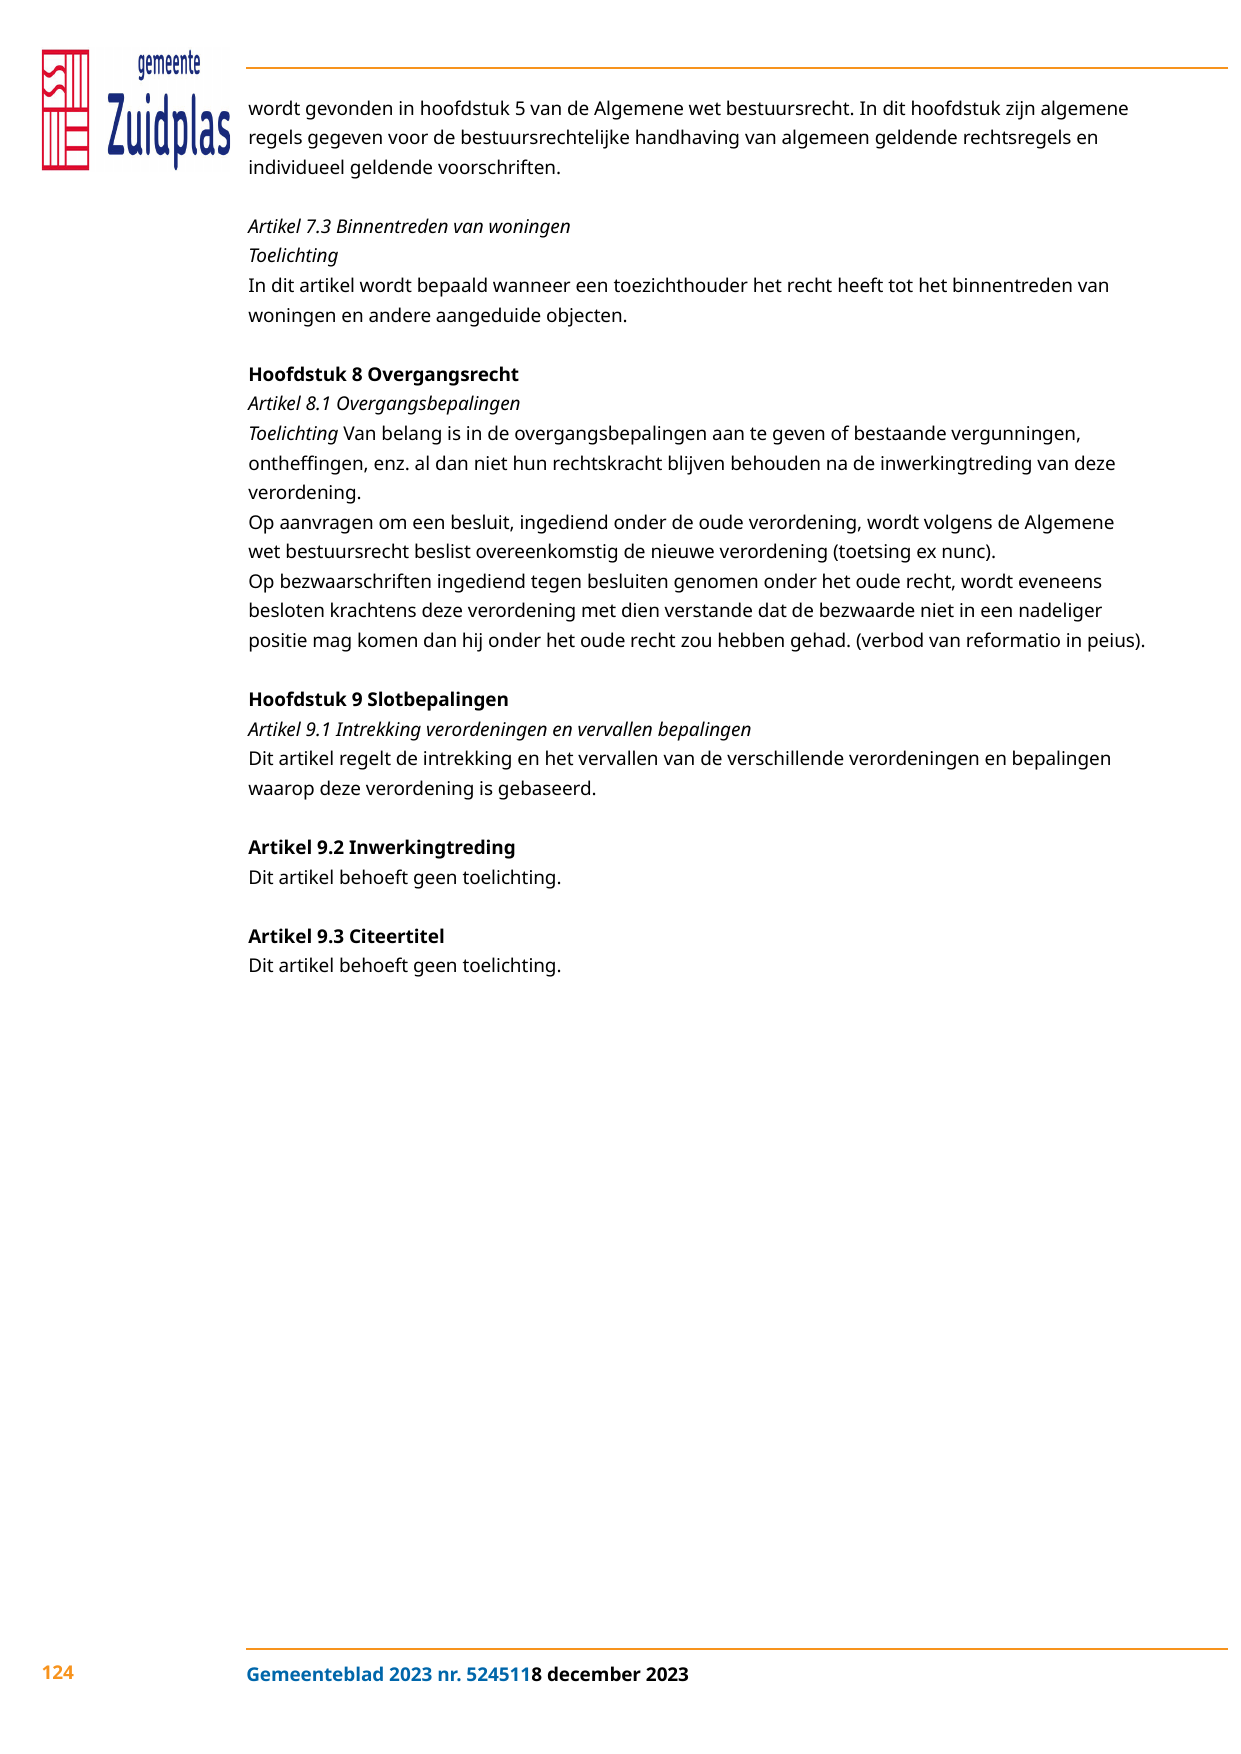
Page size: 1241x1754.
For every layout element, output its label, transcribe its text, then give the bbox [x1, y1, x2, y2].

picture [41, 47, 231, 172]
text Artikel 9.3 Citeertitel [248, 923, 1152, 949]
text Artikel 7.3 Binnentreden van woningen [248, 213, 1152, 239]
text Artikel 9.2 Inwerkingtreding [248, 834, 1152, 860]
text Toelichting Van belang is in de overgangsbepalingen aan te geven of bestaande vergunningen, ontheffingen, enz. al dan niet hun rechtskracht blijven behouden na de inwerkingtreding van deze verordening. [248, 420, 1152, 505]
text Dit artikel behoeft geen toelichting. [248, 864, 1152, 890]
text In dit artikel wordt bepaald wanneer een toezichthouder het recht heeft tot het binnentreden van woningen en andere aangeduide objecten. [248, 272, 1152, 328]
text Hoofdstuk 9 Slotbepalingen [248, 686, 1152, 712]
text wordt gevonden in hoofdstuk 5 van de Algemene wet bestuursrecht. In dit hoofdstuk zijn algemene regels gegeven voor de bestuursrechtelijke handhaving van algemeen geldende rechtsregels en individueel geldende voorschriften. [248, 95, 1152, 180]
text Dit artikel regelt de intrekking en het vervallen van de verschillende verordeningen en bepalingen waarop deze verordening is gebaseerd. [248, 746, 1152, 801]
text Hoofdstuk 8 Overgangsrecht [248, 361, 1152, 387]
text Dit artikel behoeft geen toelichting. [248, 953, 1152, 978]
text Op aanvragen om een besluit, ingediend onder de oude verordening, wordt volgens de Algemene wet bestuursrecht beslist overeenkomstig de nieuwe verordening (toetsing ex nunc). [248, 509, 1152, 564]
text Artikel 8.1 Overgangsbepalingen [248, 391, 1152, 416]
text Artikel 9.1 Intrekking verordeningen en vervallen bepalingen [248, 716, 1152, 742]
text Op bezwaarschriften ingediend tegen besluiten genomen onder het oude recht, wordt eveneens besloten krachtens deze verordening met dien verstande dat de bezwaarde niet in een nadeliger positie mag komen dan hij onder het oude recht zou hebben gehad. (verbod van reformatio in peius). [248, 568, 1152, 653]
text Toelichting [248, 243, 1152, 268]
